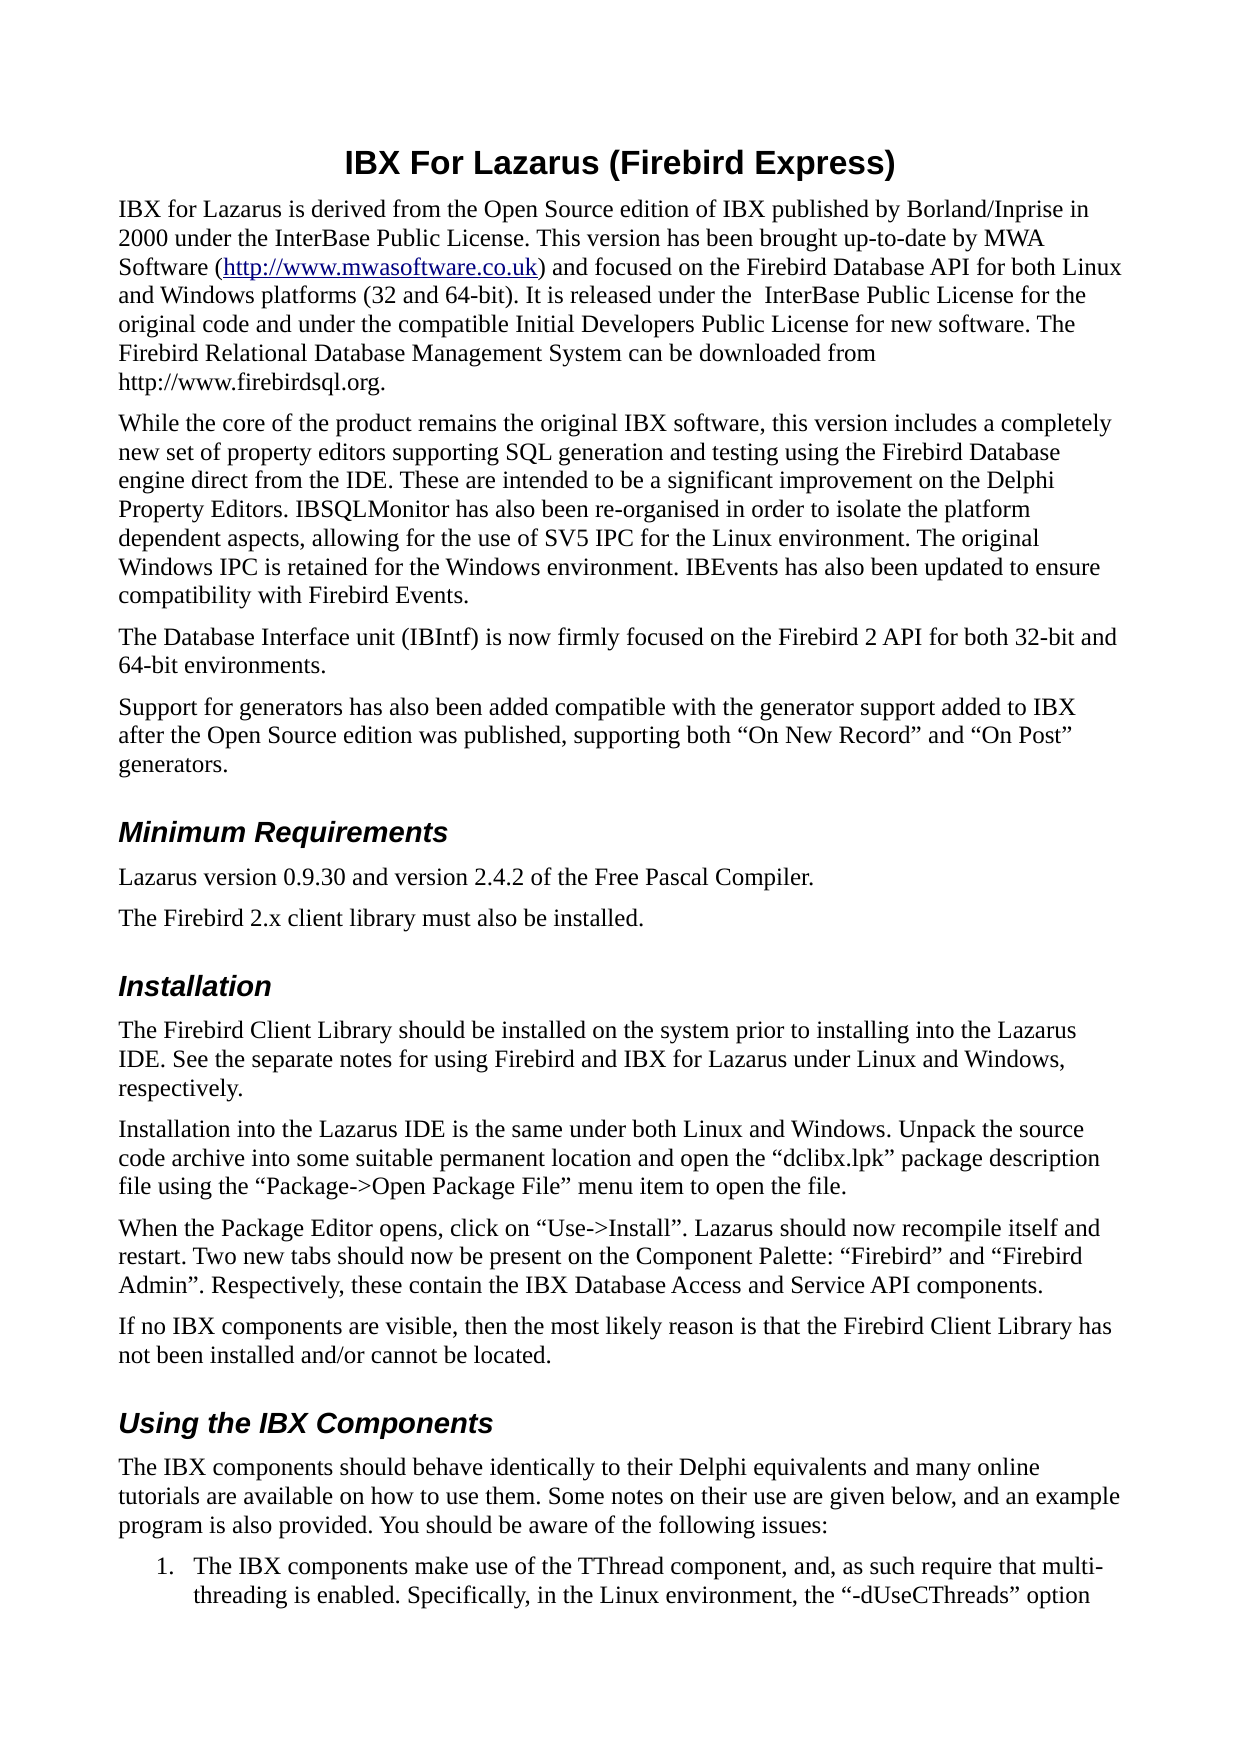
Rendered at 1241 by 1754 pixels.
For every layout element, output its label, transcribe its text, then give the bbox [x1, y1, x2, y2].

text IBX for Lazarus is derived from the Open Source edition of IBX published by Borland/Inprise in 2000 under the InterBase Public License. This version has been brought up-to-date by MWA Software (http://www.mwasoftware.co.uk) and focused on the Firebird Database API for both Linux and Windows platforms (32 and 64-bit). It is released under the InterBase Public License for the original code and under the compatible Initial Developers Public License for new software. The Firebird Relational Database Management System can be downloaded from http://www.firebirdsql.org. [118, 194, 1122, 396]
text The Database Interface unit (IBIntf) is now firmly focused on the Firebird 2 API for both 32-bit and 64-bit environments. [118, 622, 1122, 679]
text Installation into the Lazarus IDE is the same under both Linux and Windows. Unpack the source code archive into some suitable permanent location and open the “dclibx.lpk” package description file using the “Package->Open Package File” menu item to open the file. [118, 1114, 1122, 1200]
list The IBX components make use of the TThread component, and, as such require that multi-threading is enabled. Specifically, in the Linux environment, the “-dUseCThreads” option [156, 1551, 1122, 1609]
subtitle Using the IBX Components [118, 1406, 1122, 1440]
subtitle Minimum Requirements [118, 816, 1122, 849]
text The IBX components should behave identically to their Delphi equivalents and many online tutorials are available on how to use them. Some notes on their use are given below, and an example program is also provided. You should be aware of the following issues: [118, 1452, 1122, 1539]
text Support for generators has also been added compatible with the generator support added to IBX after the Open Source edition was published, supporting both “On New Record” and “On Post” generators. [118, 692, 1122, 778]
text While the core of the product remains the original IBX software, this version includes a completely new set of property editors supporting SQL generation and testing using the Firebird Database engine direct from the IDE. These are intended to be a significant improvement on the Delphi Property Editors. IBSQLMonitor has also been re-organised in order to isolate the platform dependent aspects, allowing for the use of SV5 IPC for the Linux environment. The original Windows IPC is retained for the Windows environment. IBEvents has also been updated to ensure compatibility with Firebird Events. [118, 408, 1122, 609]
text When the Package Editor opens, click on “Use->Install”. Lazarus should now recompile itself and restart. Two new tabs should now be present on the Component Palette: “Firebird” and “Firebird Admin”. Respectively, these contain the IBX Database Access and Service API components. [118, 1213, 1122, 1299]
text The Firebird Client Library should be installed on the system prior to installing into the Lazarus IDE. See the separate notes for using Firebird and IBX for Lazarus under Linux and Windows, respectively. [118, 1015, 1122, 1101]
subtitle IBX For Lazarus (Firebird Express) [118, 143, 1122, 182]
text Lazarus version 0.9.30 and version 2.4.2 of the Free Pascal Compiler. [118, 862, 1122, 890]
text The Firebird 2.x client library must also be installed. [118, 903, 1122, 932]
text If no IBX components are visible, then the most likely reason is that the Firebird Client Library has not been installed and/or cannot be located. [118, 1311, 1122, 1369]
subtitle Installation [118, 969, 1122, 1003]
